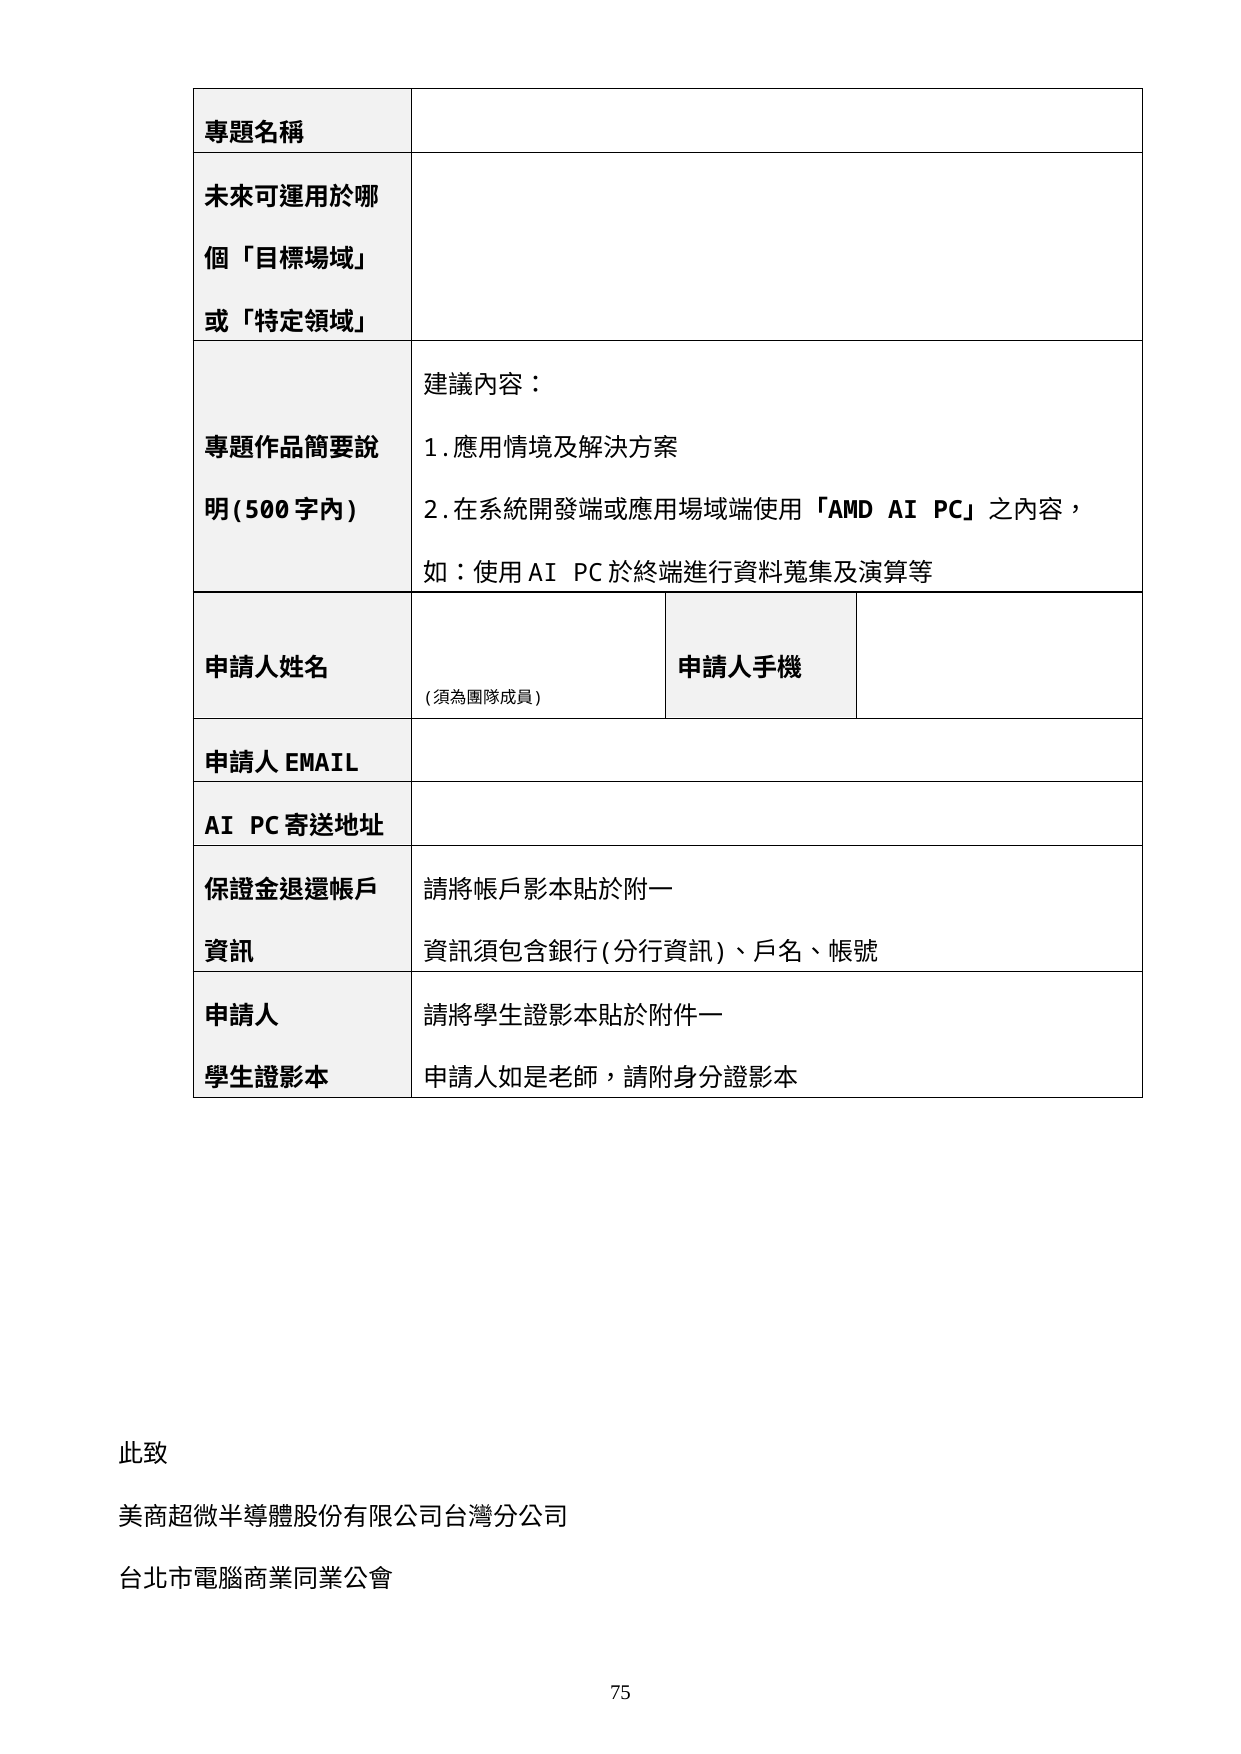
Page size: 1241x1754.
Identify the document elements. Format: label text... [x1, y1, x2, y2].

text 美商超微半導體股份有限公司台灣分公司 [118, 1473, 1122, 1535]
table_cell [412, 719, 1142, 781]
table_cell 專題作品簡要說明(500字內) [194, 341, 411, 591]
table_cell [857, 593, 1142, 717]
table_cell 未來可運用於哪個「目標場域」或「特定領域」 [194, 153, 411, 340]
table_cell [412, 153, 1142, 340]
table_cell 請將帳戶影本貼於附一 資訊須包含銀行(分行資訊)、戶名、帳號 [412, 846, 1142, 971]
table_cell 申請人EMAIL [194, 719, 411, 781]
table_cell 建議內容： 1.應用情境及解決方案 2.在系統開發端或應用場域端使用「AMD AI PC」之內容，如：使用AI PC於終端進行資料蒐集及演算等 [412, 341, 1142, 591]
table_cell [412, 782, 1142, 844]
table_cell 申請人 學生證影本 [194, 972, 411, 1097]
table_cell 專題名稱 [194, 89, 411, 152]
text 台北市電腦商業同業公會 [118, 1535, 1122, 1598]
table_cell 申請人姓名 [194, 593, 411, 717]
text 此致 [118, 1410, 1122, 1473]
table_cell (須為團隊成員) [412, 593, 665, 717]
table_cell [412, 89, 1142, 152]
table_cell AI PC寄送地址 [194, 782, 411, 844]
table_cell 保證金退還帳戶資訊 [194, 846, 411, 971]
table_cell 請將學生證影本貼於附件一 申請人如是老師，請附身分證影本 [412, 972, 1142, 1097]
table_cell 申請人手機 [666, 593, 856, 717]
